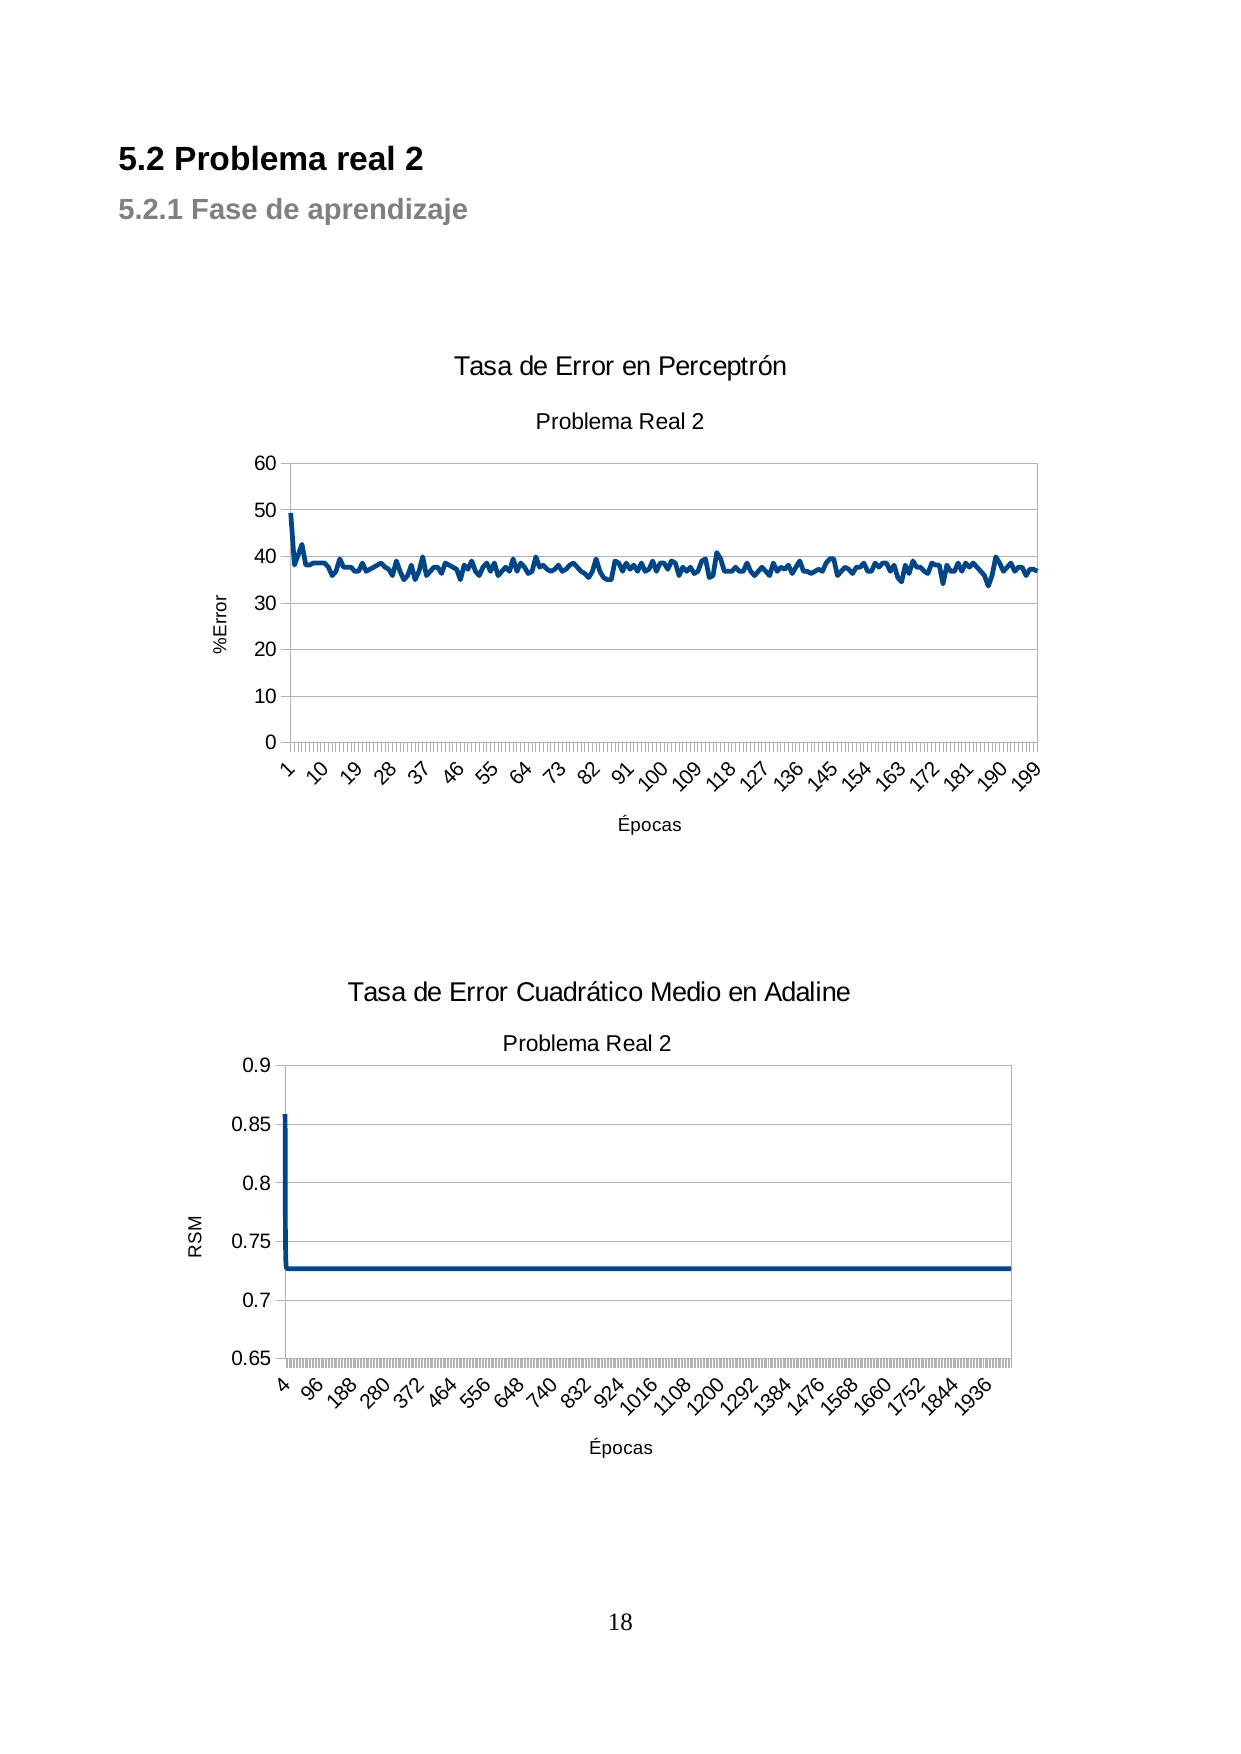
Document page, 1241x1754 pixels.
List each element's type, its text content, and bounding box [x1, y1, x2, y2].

subtitle 5.2.1 Fase de aprendizaje [118, 192, 1122, 226]
subtitle 5.2 Problema real 2 [118, 139, 1122, 178]
